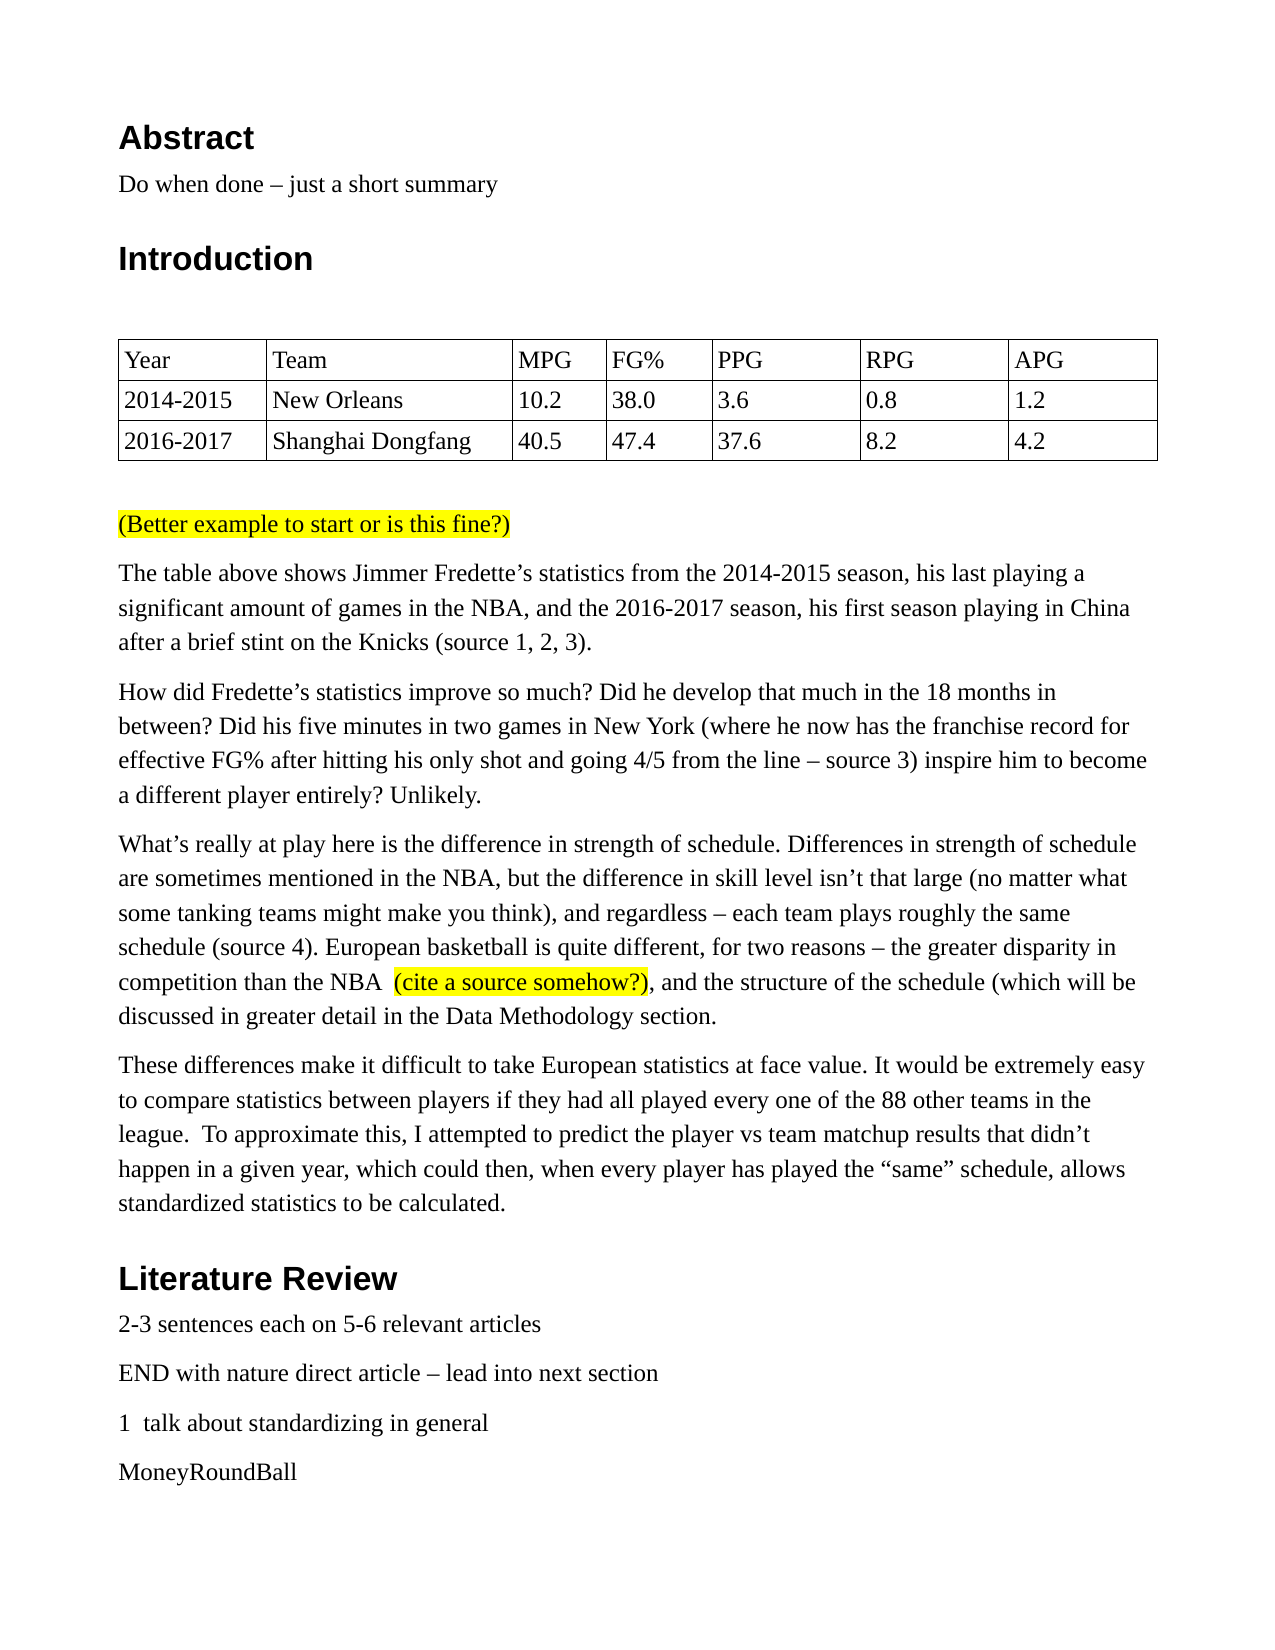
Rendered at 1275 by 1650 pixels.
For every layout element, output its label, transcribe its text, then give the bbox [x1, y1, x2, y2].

table_cell 3.6 [713, 381, 860, 420]
text (Better example to start or is this fine?) [118, 509, 1157, 538]
table_header PPG [713, 340, 860, 380]
table_header APG [1009, 340, 1157, 380]
table_header Team [267, 340, 512, 380]
table_cell 2016-2017 [119, 421, 266, 460]
text END with nature direct article – lead into next section [118, 1358, 1157, 1387]
table_cell 37.6 [713, 421, 860, 460]
table_cell 10.2 [513, 381, 606, 420]
subtitle Introduction [118, 239, 1157, 278]
text Do when done – just a short summary [118, 169, 1157, 198]
text How did Fredette’s statistics improve so much? Did he develop that much in the 18 months in between? Did his five minutes in two games in New York (where he now has the franchise record for effective FG% after hitting his only shot and going 4/5 from the line – source 3) inspire him to become a different player entirely? Unlikely. [118, 677, 1157, 809]
table_cell 40.5 [513, 421, 606, 460]
text MoneyRoundBall [118, 1457, 1157, 1485]
table_cell 47.4 [607, 421, 712, 460]
text 2-3 sentences each on 5-6 relevant articles [118, 1309, 1157, 1338]
subtitle Abstract [118, 118, 1157, 157]
table_header FG% [607, 340, 712, 380]
text 1 talk about standardizing in general [118, 1408, 1157, 1436]
table_cell Shanghai Dongfang [267, 421, 512, 460]
table_cell 38.0 [607, 381, 712, 420]
table_cell New Orleans [267, 381, 512, 420]
text What’s really at play here is the difference in strength of schedule. Differences in strength of schedule are sometimes mentioned in the NBA, but the difference in skill level isn’t that large (no matter what some tanking teams might make you think), and regardless – each team plays roughly the same schedule (source 4). European basketball is quite different, for two reasons – the greater disparity in competition than the NBA (cite a source somehow?), and the structure of the schedule (which will be discussed in greater detail in the Data Methodology section. [118, 829, 1157, 1030]
table_header MPG [513, 340, 606, 380]
table_header Year [119, 340, 266, 380]
table_cell 8.2 [861, 421, 1008, 460]
text These differences make it difficult to take European statistics at face value. It would be extremely easy to compare statistics between players if they had all played every one of the 88 other teams in the league. To approximate this, I attempted to predict the player vs team matchup results that didn’t happen in a given year, which could then, when every player has played the “same” schedule, allows standardized statistics to be calculated. [118, 1051, 1157, 1217]
table_header RPG [861, 340, 1008, 380]
subtitle Literature Review [118, 1258, 1157, 1297]
table_cell 2014-2015 [119, 381, 266, 420]
table_cell 1.2 [1009, 381, 1157, 420]
text The table above shows Jimmer Fredette’s statistics from the 2014-2015 season, his last playing a significant amount of games in the NBA, and the 2016-2017 season, his first season playing in China after a brief stint on the Knicks (source 1, 2, 3). [118, 558, 1157, 656]
table_cell 4.2 [1009, 421, 1157, 460]
table_cell 0.8 [861, 381, 1008, 420]
